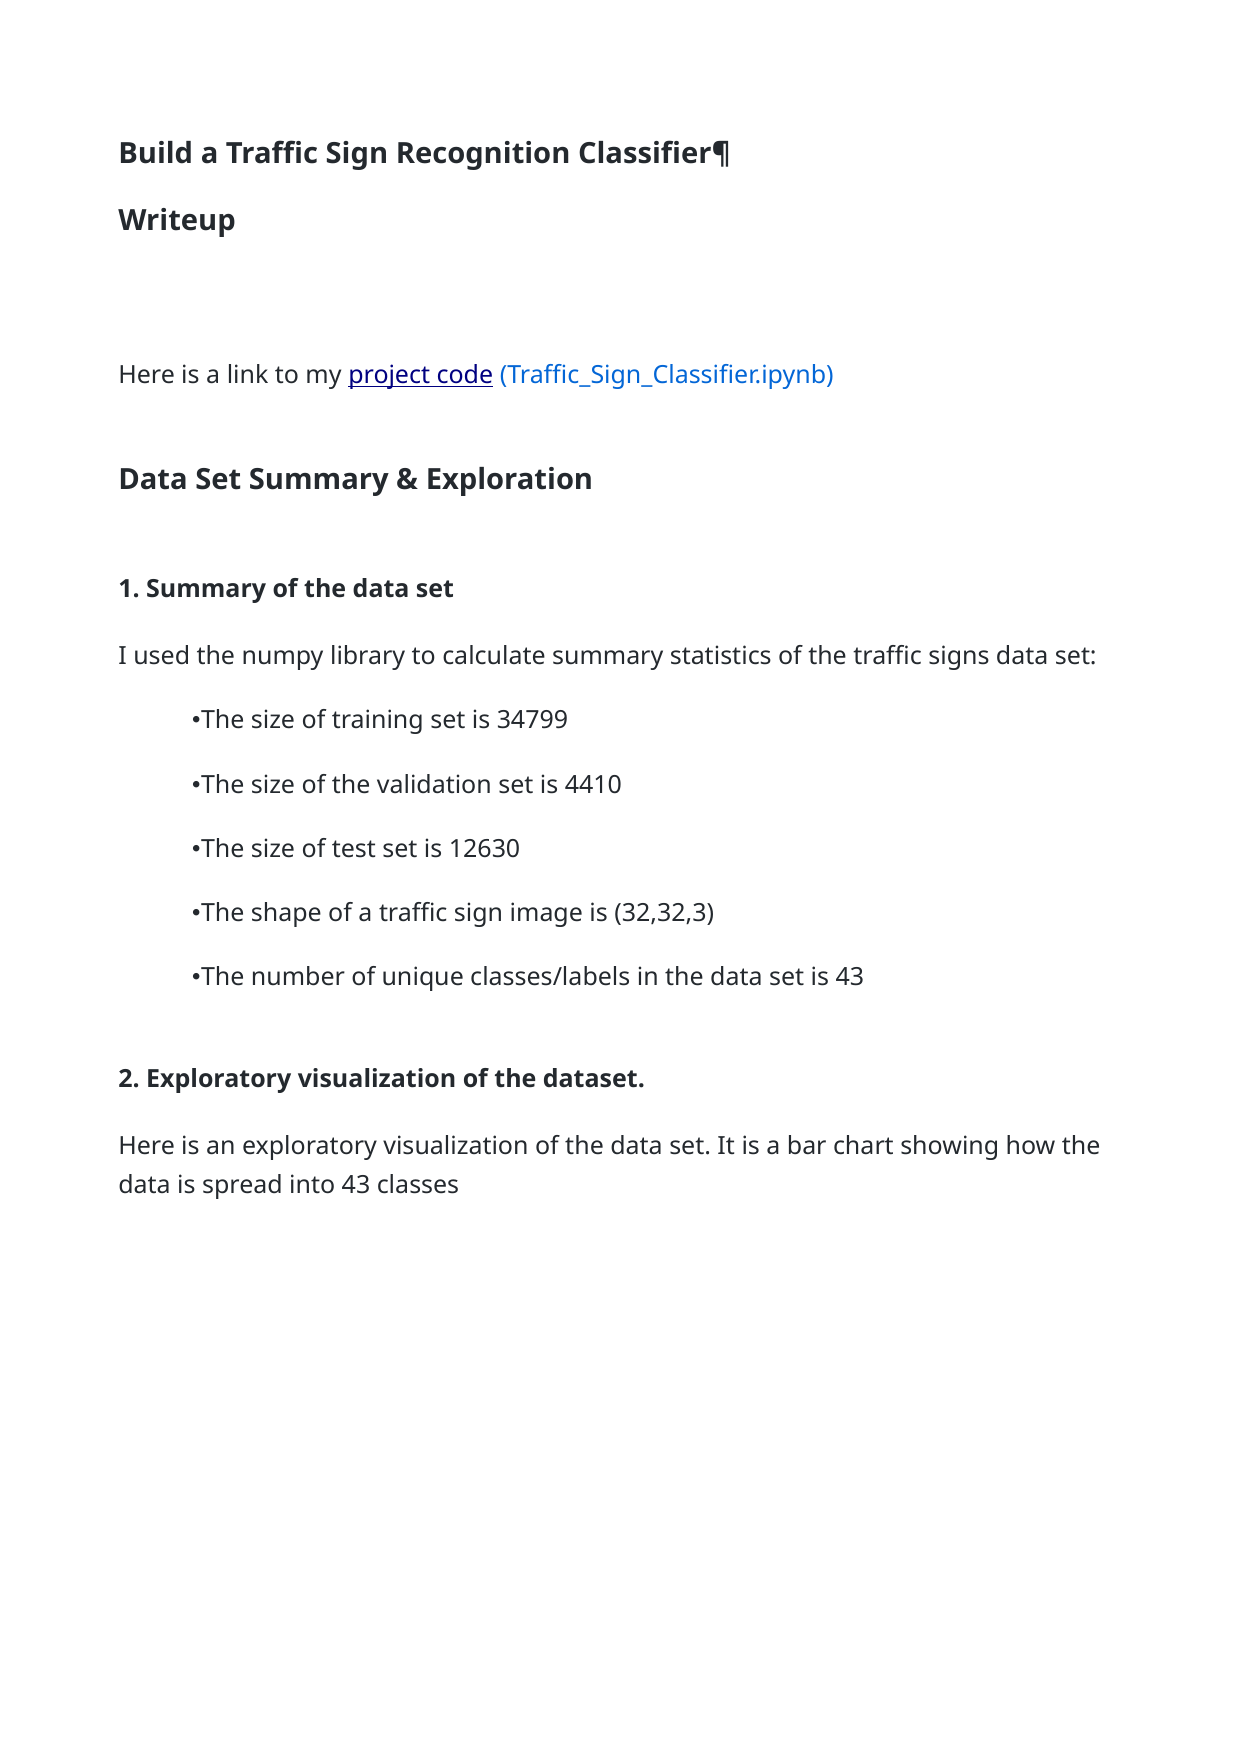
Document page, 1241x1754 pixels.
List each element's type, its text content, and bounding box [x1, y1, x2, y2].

text Here is a link to my project code (Traffic_Sign_Classifier.ipynb) [118, 357, 1122, 391]
text I used the numpy library to calculate summary statistics of the traffic signs data set: [118, 638, 1122, 672]
list The shape of a traffic sign image is (32,32,3) [118, 894, 1122, 929]
subtitle 1. Summary of the data set [118, 570, 1122, 604]
list The size of training set is 34799 [118, 702, 1122, 736]
subtitle 2. Exploratory visualization of the dataset. [118, 1060, 1122, 1094]
subtitle Data Set Summary & Exploration [118, 458, 1122, 498]
list The size of test set is 12630 [118, 830, 1122, 864]
list The size of the validation set is 4410 [118, 766, 1122, 800]
subtitle Writeup [118, 199, 1122, 239]
text Here is an exploratory visualization of the data set. It is a bar chart showing how the data is spread into 43 classes [118, 1128, 1122, 1201]
subtitle Build a Traffic Sign Recognition Classifier¶ [118, 133, 1122, 172]
list The number of unique classes/labels in the data set is 43 [118, 959, 1122, 993]
